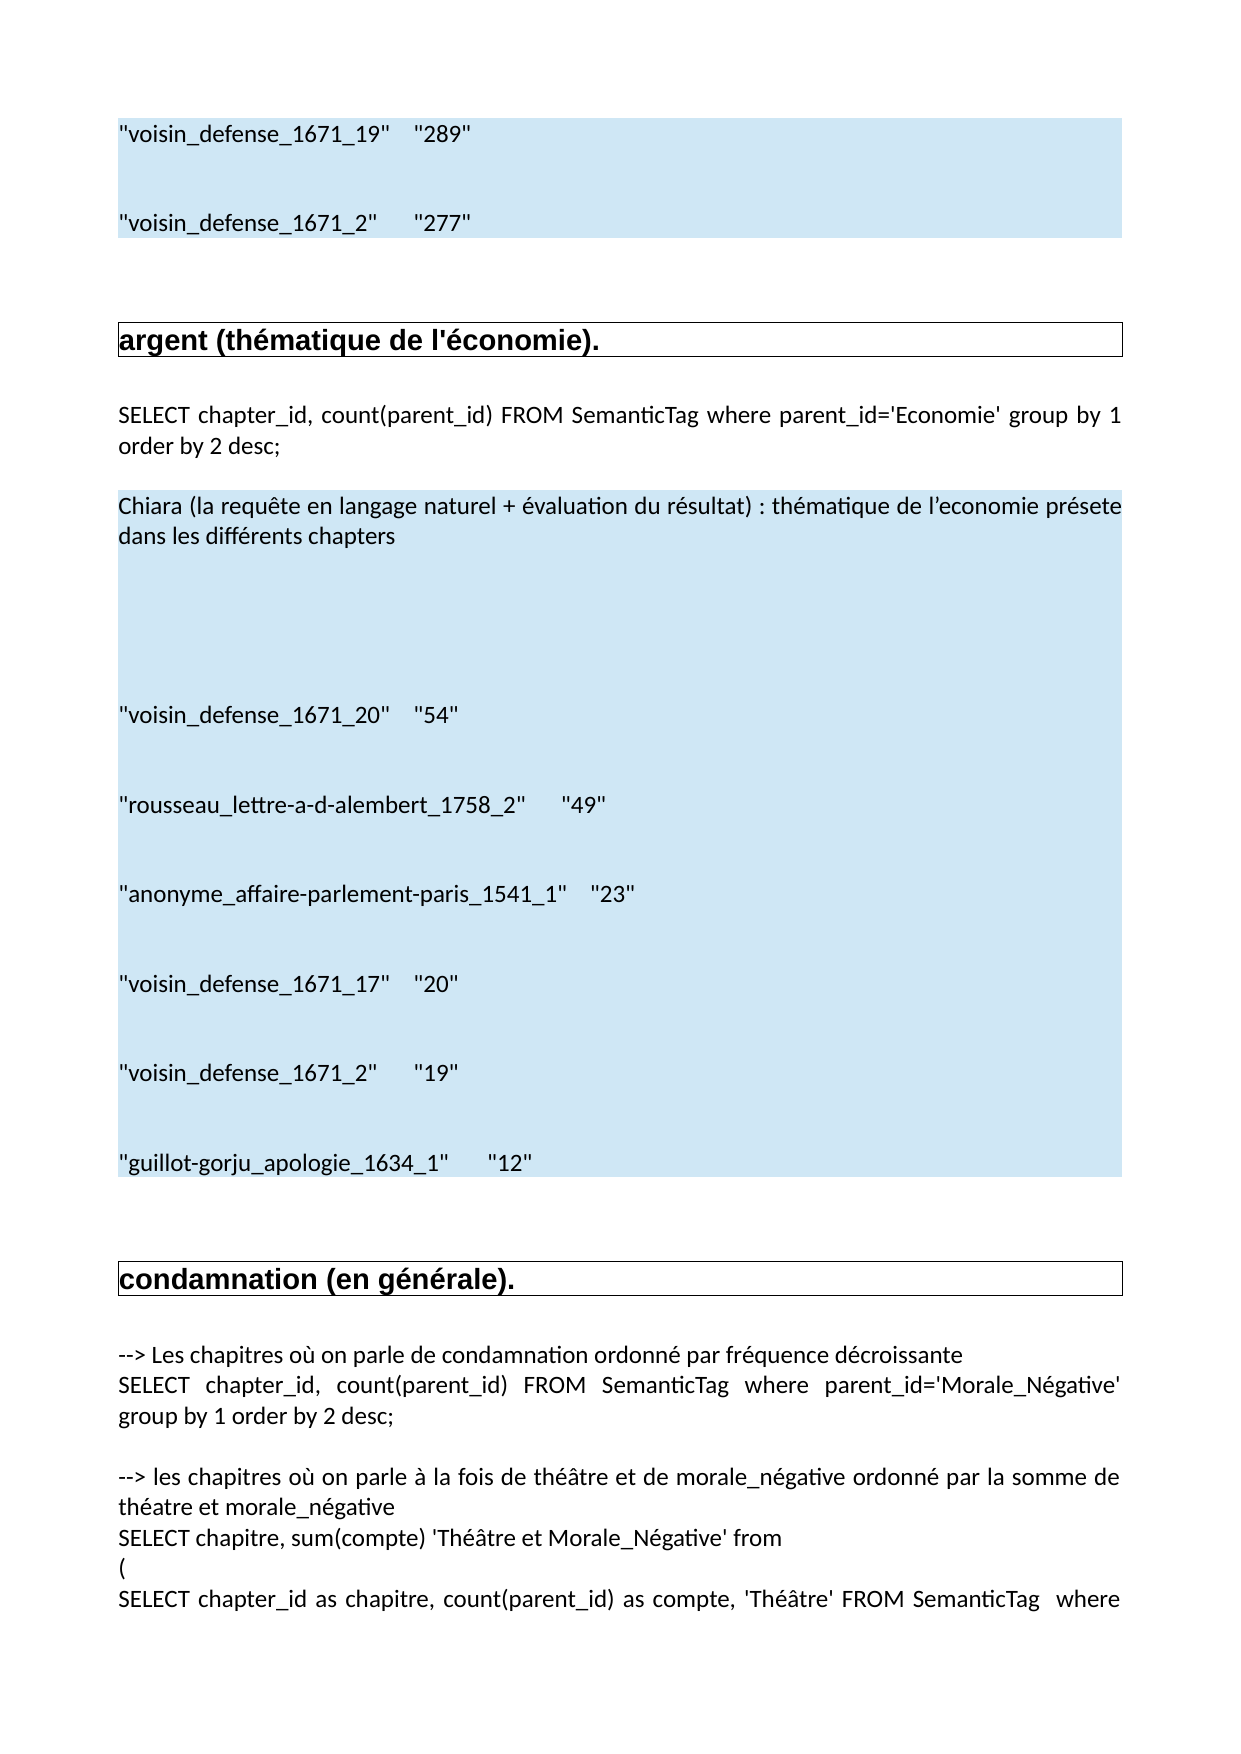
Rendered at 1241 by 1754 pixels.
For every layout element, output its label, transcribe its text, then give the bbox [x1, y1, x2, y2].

text --> les chapitres où on parle à la fois de théâtre et de morale_négative ordonné par la somme de théatre et morale_négative [118, 1461, 1122, 1522]
text ( [118, 1552, 1122, 1583]
subtitle condamnation (en générale). [119, 1262, 1122, 1295]
text "voisin_defense_1671_19" "289" [118, 118, 1122, 149]
text SELECT chapitre, sum(compte) 'Théâtre et Morale_Négative' from [118, 1522, 1122, 1552]
text Chiara (la requête en langage naturel + évaluation du résultat) : thématique de l’economie présete dans les différents chapters [118, 490, 1122, 551]
text "anonyme_affaire-parlement-paris_1541_1" "23" [118, 878, 1122, 909]
text "rousseau_lettre-a-d-alembert_1758_2" "49" [118, 789, 1122, 819]
text "voisin_defense_1671_2" "19" [118, 1057, 1122, 1088]
subtitle argent (thématique de l'économie). [119, 323, 1122, 356]
text SELECT chapter_id, count(parent_id) FROM SemanticTag where parent_id='Morale_Négative' group by 1 order by 2 desc; [118, 1369, 1122, 1430]
text SELECT chapter_id as chapitre, count(parent_id) as compte, 'Théâtre' FROM SemanticTag where [118, 1583, 1122, 1613]
text "voisin_defense_1671_2" "277" [118, 208, 1122, 238]
text "voisin_defense_1671_20" "54" [118, 699, 1122, 730]
text "voisin_defense_1671_17" "20" [118, 968, 1122, 998]
text "guillot-gorju_apologie_1634_1" "12" [118, 1147, 1122, 1177]
text SELECT chapter_id, count(parent_id) FROM SemanticTag where parent_id='Economie' group by 1 order by 2 desc; [118, 399, 1122, 461]
text --> Les chapitres où on parle de condamnation ordonné par fréquence décroissante [118, 1339, 1122, 1369]
